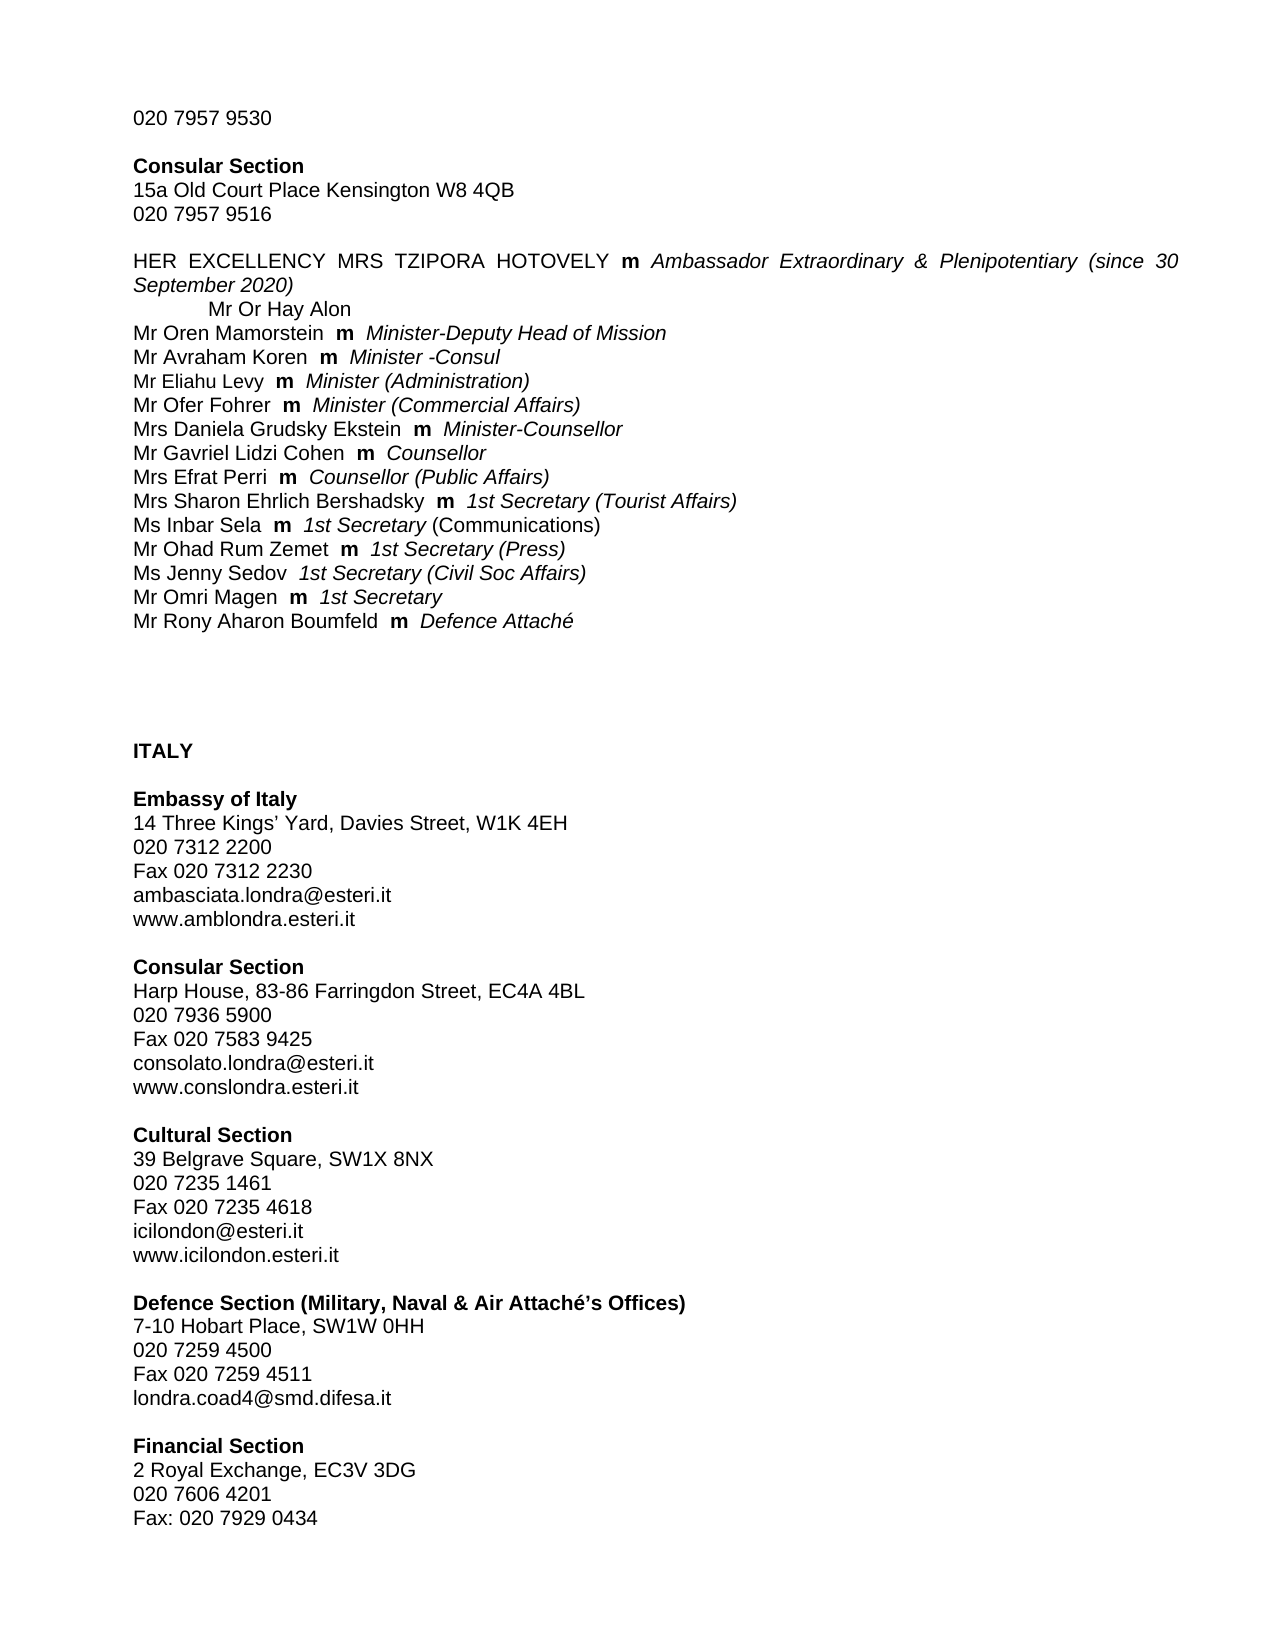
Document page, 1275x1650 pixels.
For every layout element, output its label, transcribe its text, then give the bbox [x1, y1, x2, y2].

text Mr Or Hay Alon [133, 297, 1181, 321]
text Mrs Sharon Ehrlich Bershadsky m 1st Secretary (Tourist Affairs) [133, 489, 1181, 513]
text Harp House, 83-86 Farringdon Street, EC4A 4BL [133, 979, 1181, 1003]
text Consular Section [133, 955, 1181, 979]
text Defence Section (Military, Naval & Air Attaché’s Offices) [133, 1290, 1181, 1314]
text Mrs Daniela Grudsky Ekstein m Minister-Counsellor [133, 417, 1181, 441]
text 020 7259 4500 [133, 1338, 1181, 1362]
text 020 7957 9530 [133, 106, 1181, 129]
text 020 7312 2200 [133, 835, 1181, 859]
text www.icilondon.esteri.it [133, 1242, 1181, 1266]
text Mr Omri Magen m 1st Secretary [133, 585, 1181, 609]
text Mr Eliahu Levy m Minister (Administration) [133, 369, 1181, 393]
text Fax 020 7259 4511 [133, 1362, 1181, 1386]
text Ms Inbar Sela m 1st Secretary (Communications) [133, 513, 1181, 537]
text 020 7957 9516 [133, 201, 1181, 225]
text Consular Section [133, 153, 1181, 177]
text Fax: 020 7929 0434 [133, 1506, 1181, 1530]
text Mrs Efrat Perri m Counsellor (Public Affairs) [133, 465, 1181, 489]
text 020 7606 4201 [133, 1482, 1181, 1506]
text Cultural Section [133, 1123, 1181, 1147]
text consolato.londra@esteri.it [133, 1051, 1181, 1075]
text ITALY [133, 739, 1181, 763]
text Mr Avraham Koren m Minister -Consul [133, 345, 1181, 369]
text Fax 020 7235 4618 [133, 1194, 1181, 1218]
text Financial Section [133, 1434, 1181, 1458]
text 7-10 Hobart Place, SW1W 0HH [133, 1314, 1181, 1338]
text 020 7936 5900 [133, 1003, 1181, 1027]
text Fax 020 7312 2230 [133, 859, 1181, 883]
text 020 7235 1461 [133, 1171, 1181, 1194]
text www.conslondra.esteri.it [133, 1075, 1181, 1099]
text Ms Jenny Sedov 1st Secretary (Civil Soc Affairs) [133, 561, 1181, 585]
text Mr Ofer Fohrer m Minister (Commercial Affairs) [133, 393, 1181, 417]
text Mr Ohad Rum Zemet m 1st Secretary (Press) [133, 537, 1181, 561]
text 14 Three Kings’ Yard, Davies Street, W1K 4EH [133, 811, 1181, 835]
text Mr Gavriel Lidzi Cohen m Counsellor [133, 441, 1181, 465]
text 39 Belgrave Square, SW1X 8NX [133, 1147, 1181, 1171]
text ambasciata.londra@esteri.it [133, 883, 1181, 907]
text www.amblondra.esteri.it [133, 907, 1181, 931]
text Mr Rony Aharon Boumfeld m Defence Attaché [133, 609, 1181, 633]
text Fax 020 7583 9425 [133, 1027, 1181, 1051]
text Embassy of Italy [133, 787, 1181, 811]
text londra.coad4@smd.difesa.it [133, 1386, 1181, 1410]
text 2 Royal Exchange, EC3V 3DG [133, 1458, 1181, 1482]
text icilondon@esteri.it [133, 1218, 1181, 1242]
text Mr Oren Mamorstein m Minister-Deputy Head of Mission [133, 321, 1181, 345]
text HER EXCELLENCY MRS TZIPORA HOTOVELY m Ambassador Extraordinary & Plenipotentiary (since 30 September 2020) [133, 249, 1181, 297]
text 15a Old Court Place Kensington W8 4QB [133, 177, 1181, 201]
